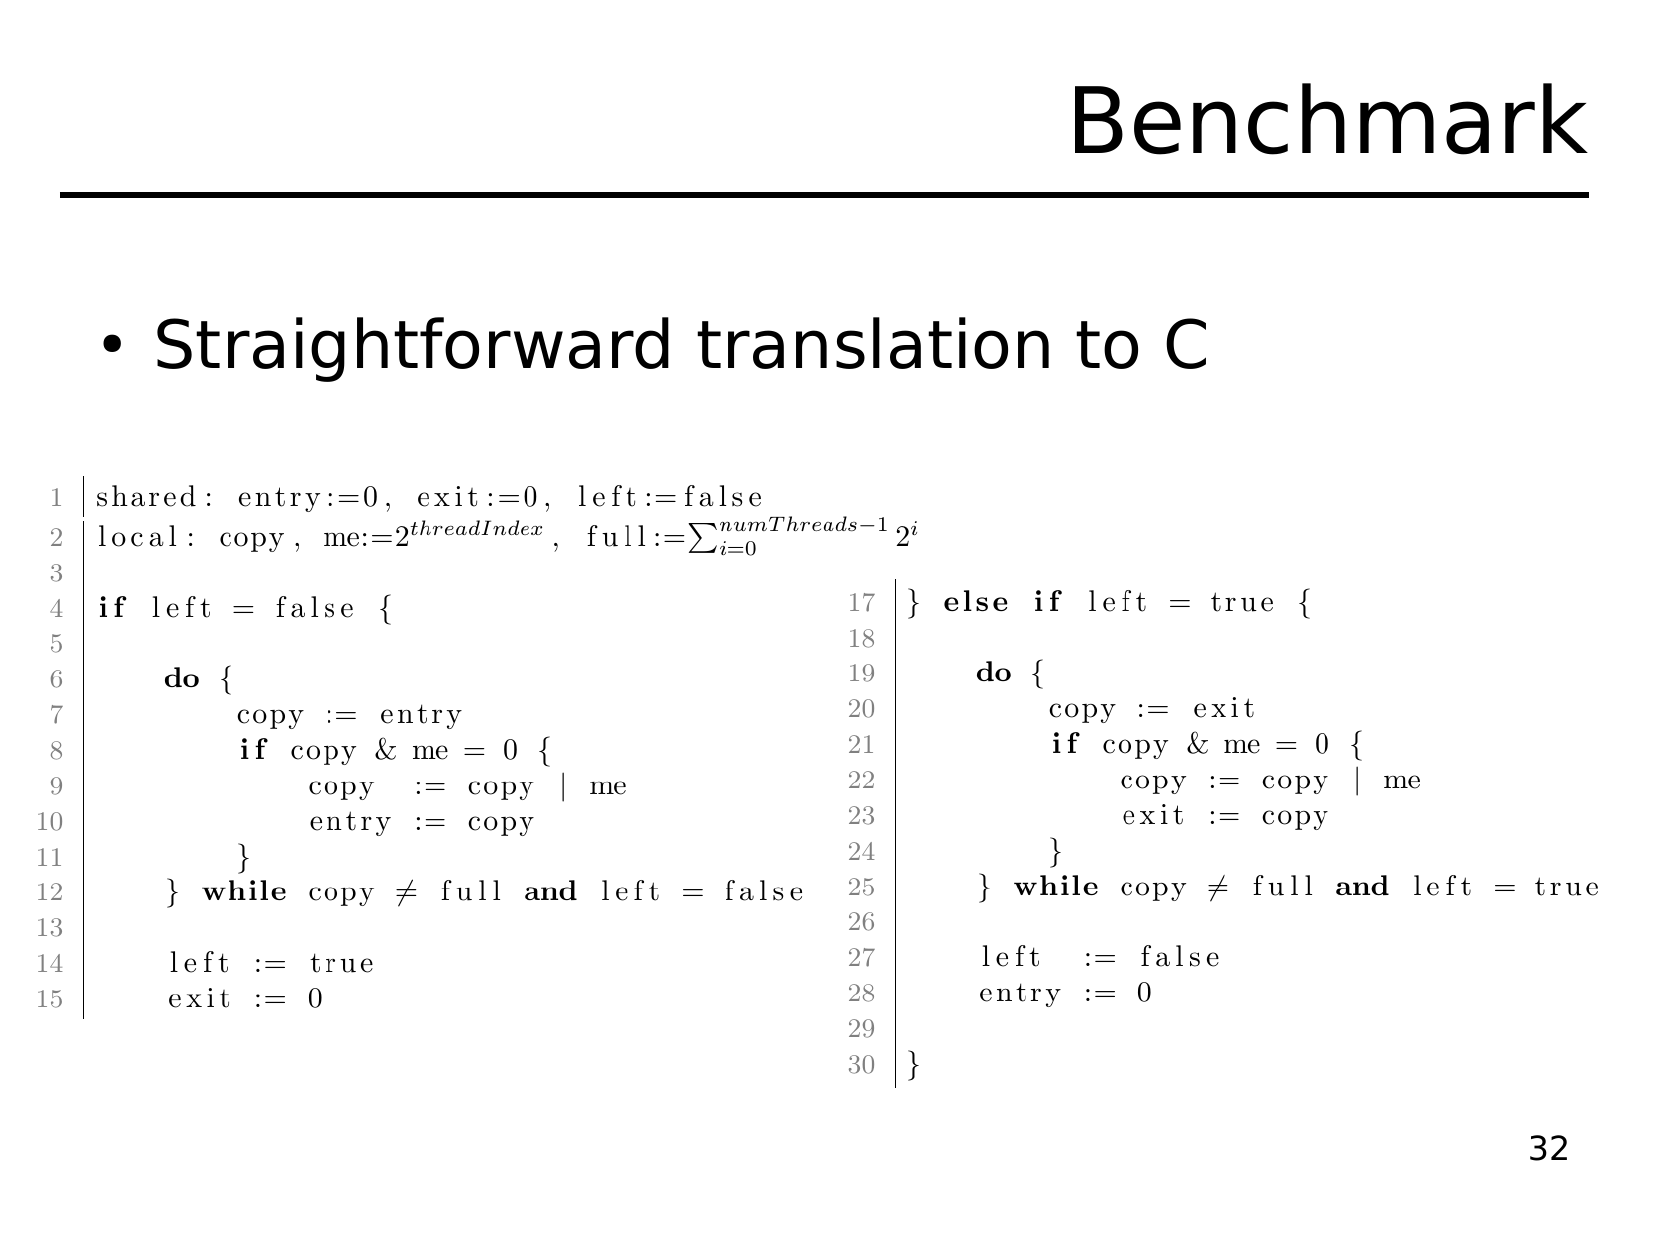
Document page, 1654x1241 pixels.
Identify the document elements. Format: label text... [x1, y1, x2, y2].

picture [30, 464, 82, 1101]
title Benchmark [101, 17, 1590, 226]
picture [1571, 464, 1623, 1101]
list Straightforward translation to C [82, 306, 1571, 1111]
